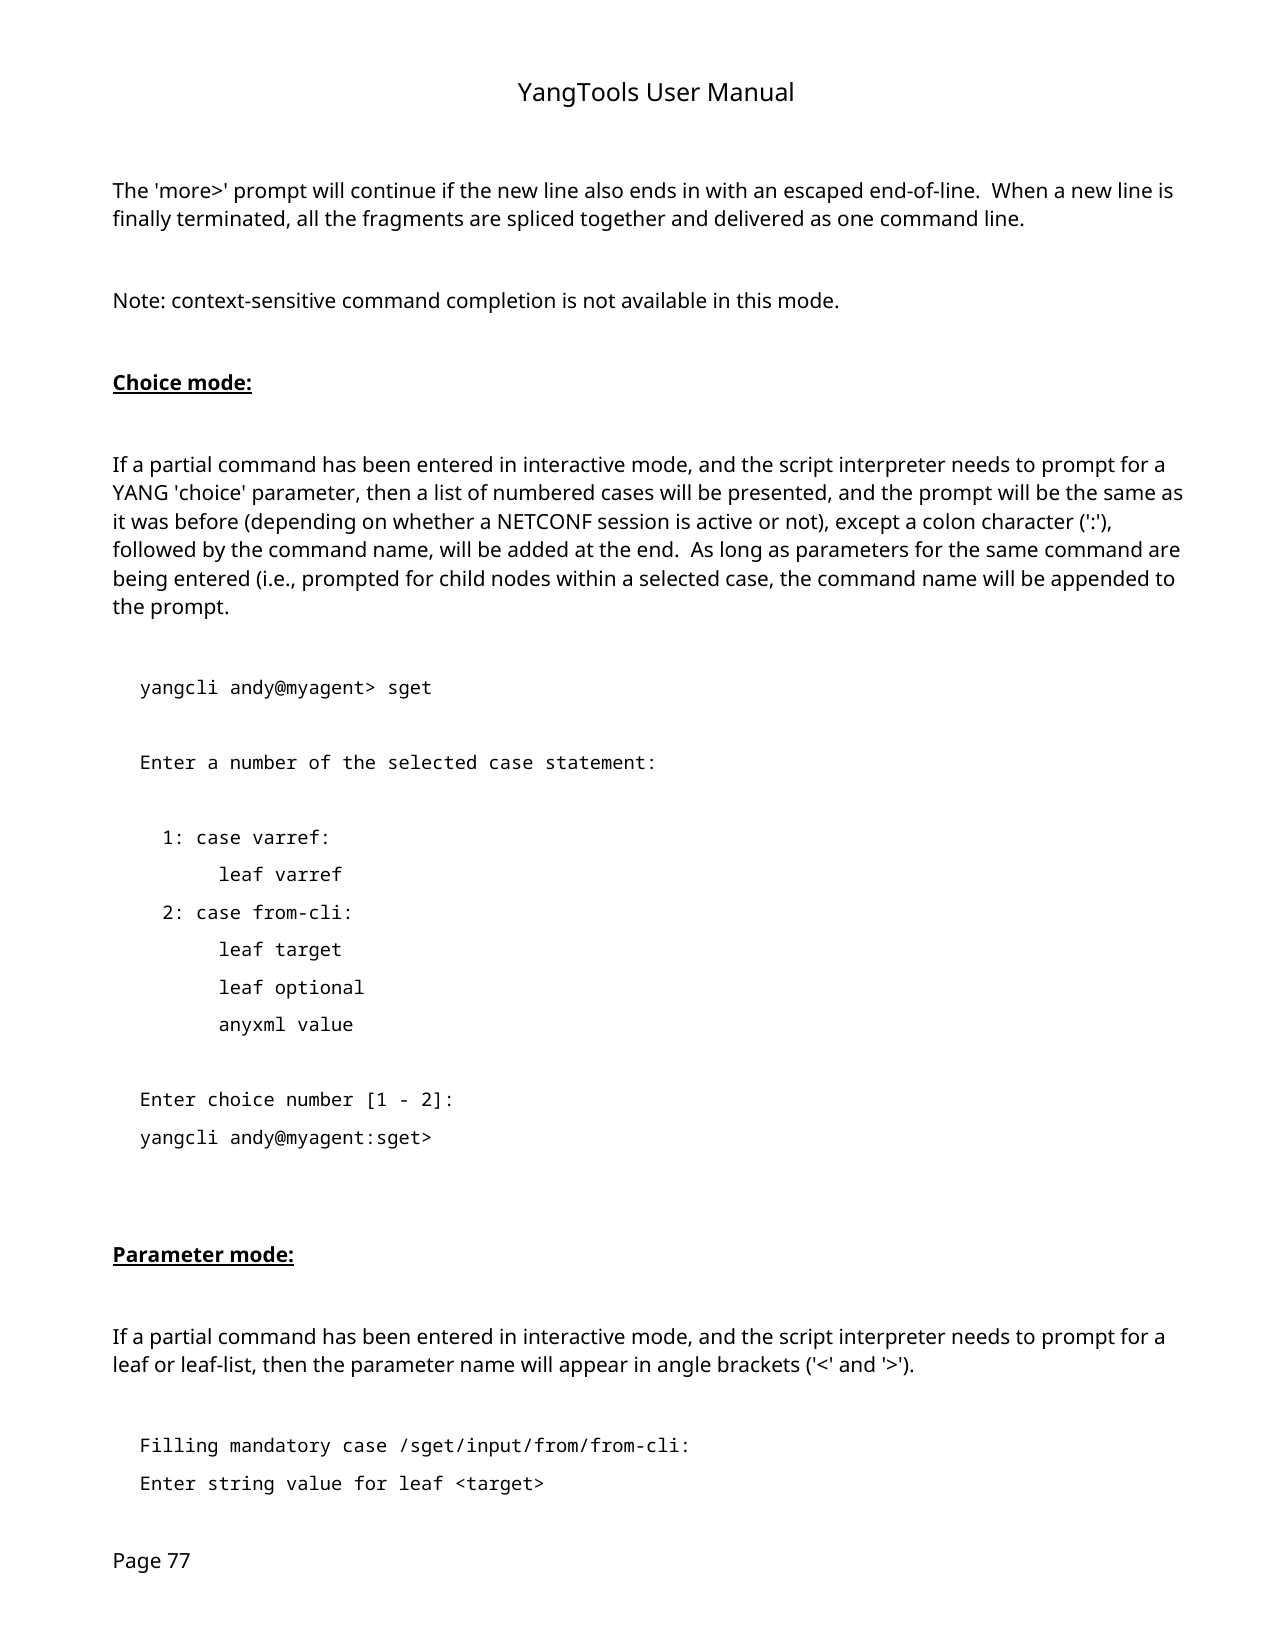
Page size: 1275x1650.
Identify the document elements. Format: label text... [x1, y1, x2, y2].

text leaf varref [139, 862, 1200, 887]
text Enter choice number [1 - 2]: [139, 1087, 1200, 1112]
text If a partial command has been entered in interactive mode, and the script interpreter needs to prompt for a leaf or leaf-list, then the parameter name will appear in angle brackets ('<' and '>'). [112, 1322, 1200, 1379]
text leaf target [139, 937, 1200, 962]
text Filling mandatory case /sget/input/from/from-cli: [139, 1432, 1200, 1458]
text yangcli andy@myagent:sget> [139, 1124, 1200, 1150]
text yangcli andy@myagent> sget [139, 674, 1200, 700]
text The 'more>' prompt will continue if the new line also ends in with an escaped end-of-line. When a new line is finally terminated, all the fragments are spliced together and delivered as one command line. [112, 176, 1200, 233]
text Parameter mode: [112, 1240, 1200, 1268]
text anyxml value [139, 1012, 1200, 1037]
text 2: case from-cli: [139, 899, 1200, 925]
text leaf optional [139, 974, 1200, 1000]
text Enter string value for leaf <target> [139, 1470, 1200, 1495]
text Note: context-sensitive command completion is not available in this mode. [112, 286, 1200, 315]
text Enter a number of the selected case statement: [139, 749, 1200, 775]
text 1: case varref: [139, 824, 1200, 850]
text Choice mode: [112, 368, 1200, 397]
text If a partial command has been entered in interactive mode, and the script interpreter needs to prompt for a YANG 'choice' parameter, then a list of numbered cases will be presented, and the prompt will be the same as it was before (depending on whether a NETCONF session is active or not), except a colon character (':'), followed by the command name, will be added at the end. As long as parameters for the same command are being entered (i.e., prompted for child nodes within a selected case, the command name will be appended to the prompt. [112, 450, 1200, 621]
